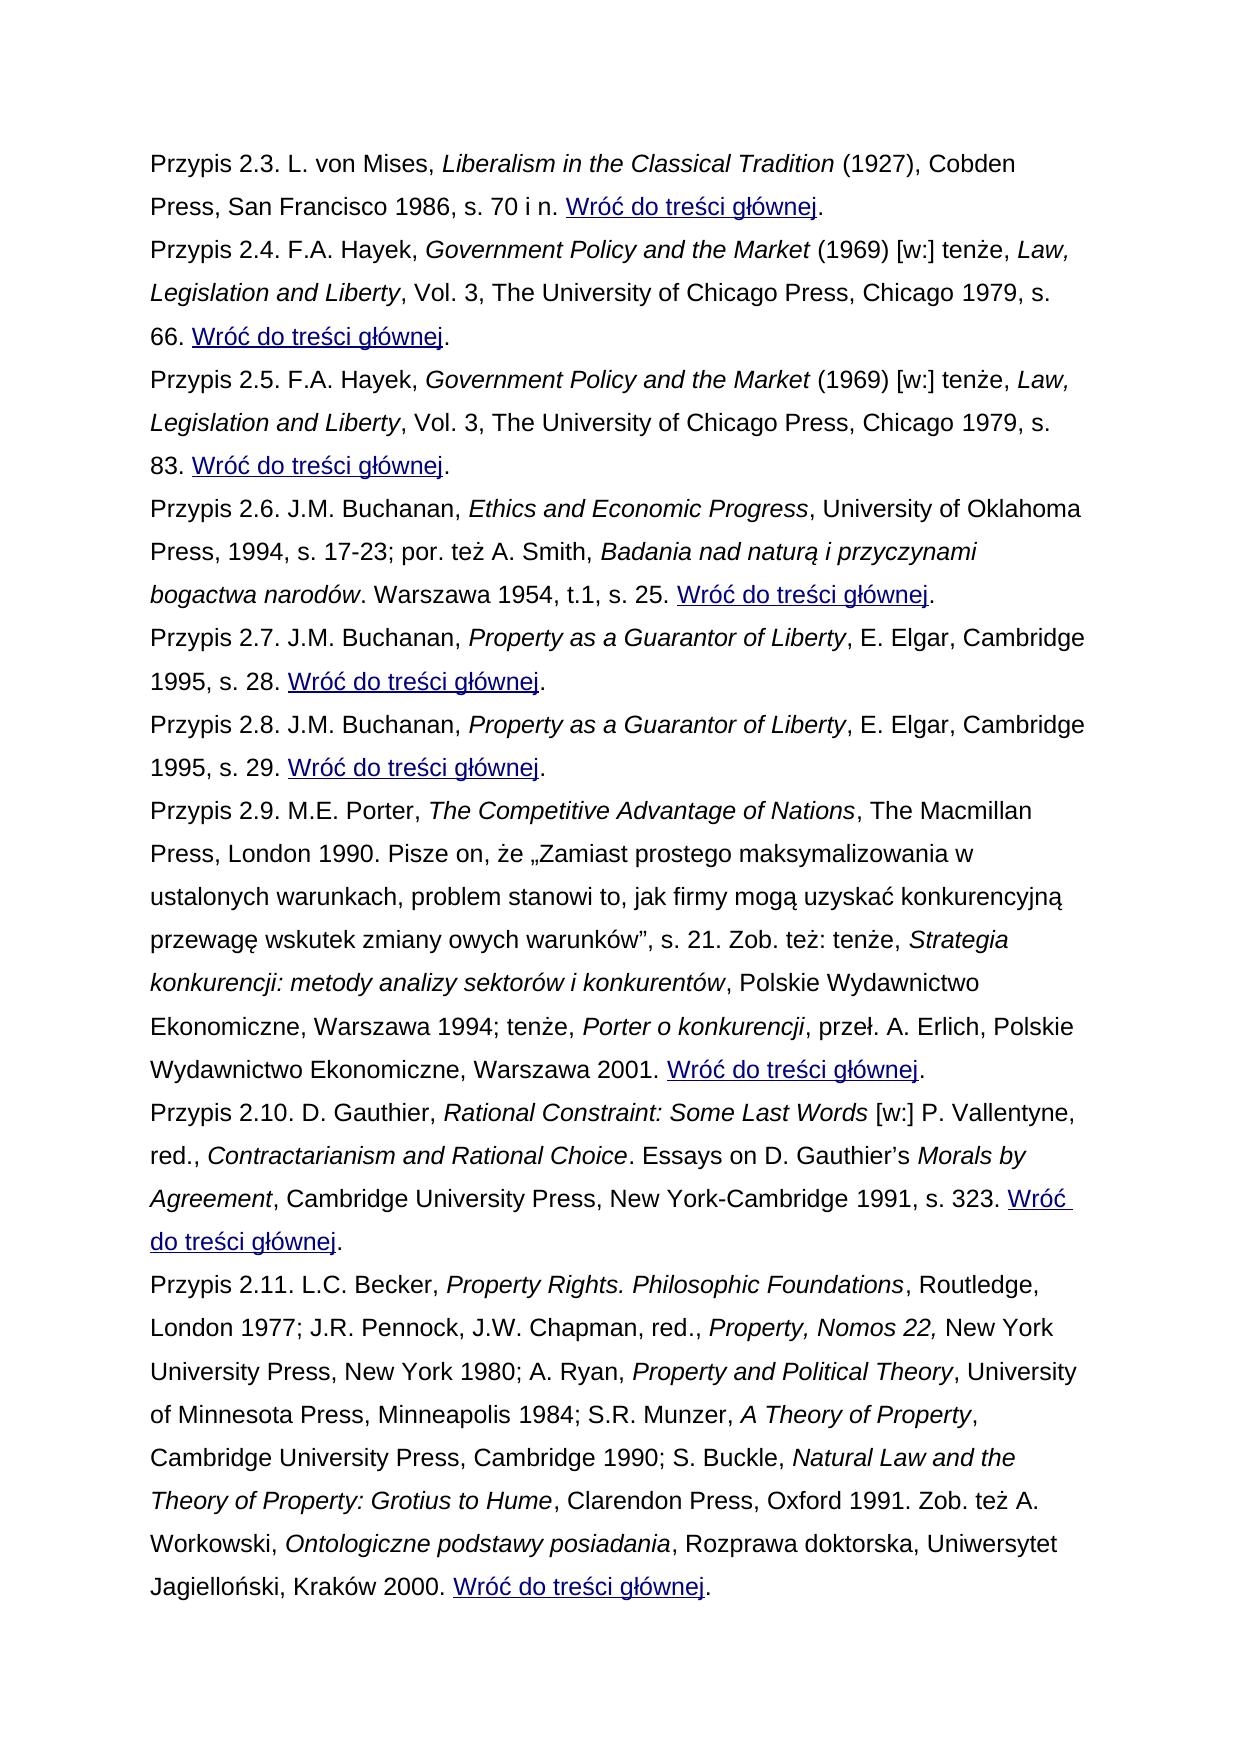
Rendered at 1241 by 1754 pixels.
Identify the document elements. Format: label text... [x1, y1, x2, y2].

text Przypis 2.7. J.M. Buchanan, Property as a Guarantor of Liberty, E. Elgar, Cambridge 1995, s. 28. Wróć do treści głównej. [150, 623, 1091, 695]
text Przypis 2.3. L. von Mises, Liberalism in the Classical Tradition (1927), Cobden Press, San Francisco 1986, s. 70 i n. Wróć do treści głównej. [150, 149, 1091, 221]
text Przypis 2.10. D. Gauthier, Rational Constraint: Some Last Words [w:] P. Vallentyne, red., Contractarianism and Rational Choice. Essays on D. Gauthier’s Morals by Agreement, Cambridge University Press, New York-Cambridge 1991, s. 323. Wróć do treści głównej. [150, 1098, 1091, 1256]
text Przypis 2.6. J.M. Buchanan, Ethics and Economic Progress, University of Oklahoma Press, 1994, s. 17-23; por. też A. Smith, Badania nad naturą i przyczynami bogactwa narodów. Warszawa 1954, t.1, s. 25. Wróć do treści głównej. [150, 494, 1091, 609]
text Przypis 2.8. J.M. Buchanan, Property as a Guarantor of Liberty, E. Elgar, Cambridge 1995, s. 29. Wróć do treści głównej. [150, 709, 1091, 781]
text Przypis 2.11. L.C. Becker, Property Rights. Philosophic Foundations, Routledge, London 1977; J.R. Pennock, J.W. Chapman, red., Property, Nomos 22, New York University Press, New York 1980; A. Ryan, Property and Political Theory, University of Minnesota Press, Minneapolis 1984; S.R. Munzer, A Theory of Property, Cambridge University Press, Cambridge 1990; S. Buckle, Natural Law and the Theory of Property: Grotius to Hume, Clarendon Press, Oxford 1991. Zob. też A. Workowski, Ontologiczne podstawy posiadania, Rozprawa doktorska, Uniwersytet Jagielloński, Kraków 2000. Wróć do treści głównej. [150, 1270, 1091, 1601]
text Przypis 2.5. F.A. Hayek, Government Policy and the Market (1969) [w:] tenże, Law, Legislation and Liberty, Vol. 3, The University of Chicago Press, Chicago 1979, s. 83. Wróć do treści głównej. [150, 364, 1091, 479]
text Przypis 2.9. M.E. Porter, The Competitive Advantage of Nations, The Macmillan Press, London 1990. Pisze on, że „Zamiast prostego maksymalizowania w ustalonych warunkach, problem stanowi to, jak firmy mogą uzyskać konkurencyjną przewagę wskutek zmiany owych warunków”, s. 21. Zob. też: tenże, Strategia konkurencji: metody analizy sektorów i konkurentów, Polskie Wydawnictwo Ekonomiczne, Warszawa 1994; tenże, Porter o konkurencji, przeł. A. Erlich, Polskie Wydawnictwo Ekonomiczne, Warszawa 2001. Wróć do treści głównej. [150, 796, 1091, 1083]
text Przypis 2.4. F.A. Hayek, Government Policy and the Market (1969) [w:] tenże, Law, Legislation and Liberty, Vol. 3, The University of Chicago Press, Chicago 1979, s. 66. Wróć do treści głównej. [150, 235, 1091, 350]
